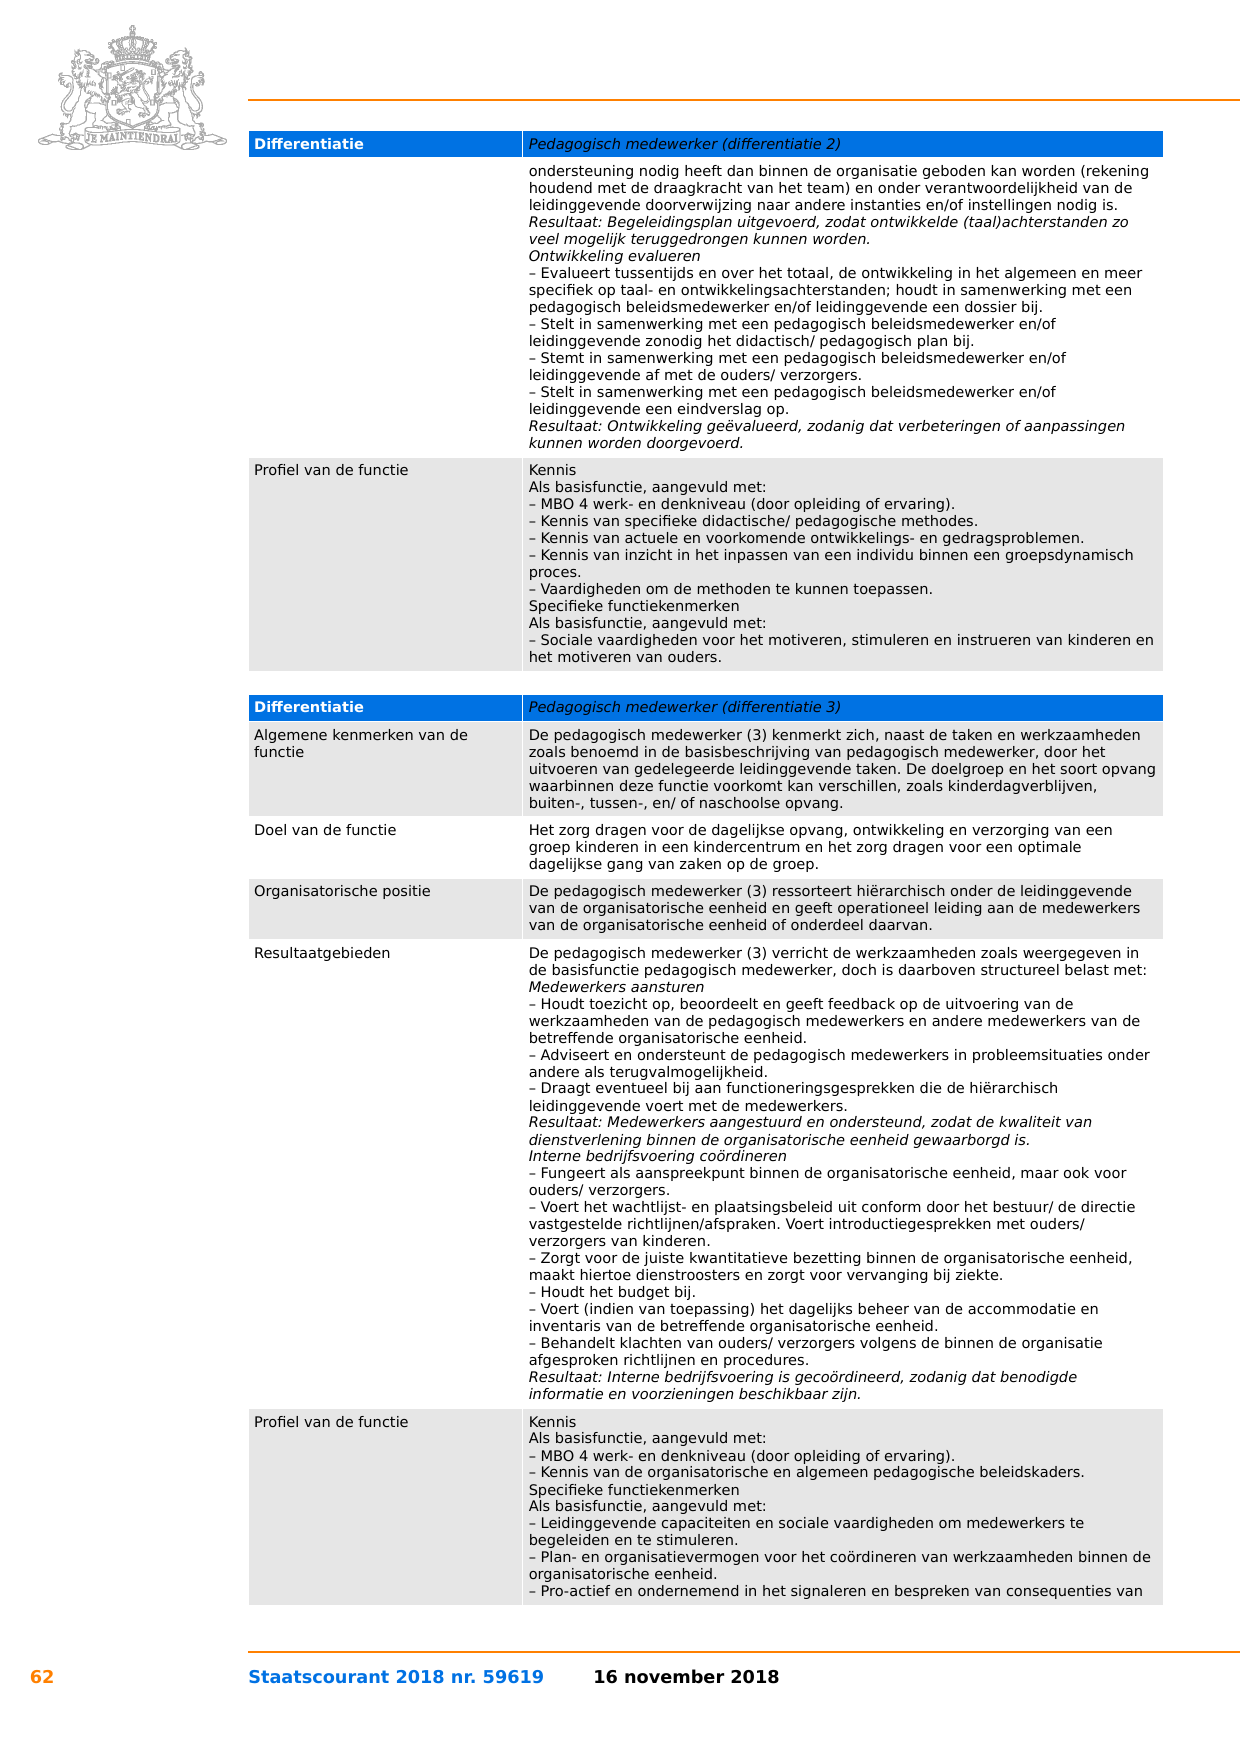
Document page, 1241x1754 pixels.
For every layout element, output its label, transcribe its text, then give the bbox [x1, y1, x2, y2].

table_cell Doel van de functie [249, 817, 522, 877]
table_cell [249, 158, 522, 456]
table_header Pedagogisch medewerker (differentiatie 3) [523, 695, 1163, 721]
table_cell Profiel van de functie [249, 1409, 522, 1605]
table_header Differentiatie [249, 695, 522, 721]
table_cell Kennis Als basisfunctie, aangevuld met: – MBO 4 werk- en denkniveau (door opleiding of ervaring). – Kennis van specifieke didactische/ pedagogische methodes. – Kennis van actuele en voorkomende ontwikkelings- en gedragsproblemen. – Kennis van inzicht in het inpassen van een individu binnen een groepsdynamisch proces. – Vaardigheden om de methoden te kunnen toepassen. Specifieke functiekenmerken Als basisfunctie, aangevuld met: – Sociale vaardigheden voor het motiveren, stimuleren en instrueren van kinderen en het motiveren van ouders. [523, 458, 1163, 671]
table_cell Algemene kenmerken van de functie [249, 722, 522, 816]
table_cell De pedagogisch medewerker (3) ressorteert hiërarchisch onder de leidinggevende van de organisatorische eenheid en geeft operationeel leiding aan de medewerkers van de organisatorische eenheid of onderdeel daarvan. [523, 879, 1163, 939]
table_cell Kennis Als basisfunctie, aangevuld met: – MBO 4 werk- en denkniveau (door opleiding of ervaring). – Kennis van de organisatorische en algemeen pedagogische beleidskaders. Specifieke functiekenmerken Als basisfunctie, aangevuld met: – Leidinggevende capaciteiten en sociale vaardigheden om medewerkers te begeleiden en te stimuleren. – Plan- en organisatievermogen voor het coördineren van werkzaamheden binnen de organisatorische eenheid. – Pro-actief en ondernemend in het signaleren en bespreken van consequenties van [523, 1409, 1163, 1605]
picture [38, 25, 227, 150]
table_cell De pedagogisch medewerker (3) kenmerkt zich, naast de taken en werkzaamheden zoals benoemd in de basisbeschrijving van pedagogisch medewerker, door het uitvoeren van gedelegeerde leidinggevende taken. De doelgroep en het soort opvang waarbinnen deze functie voorkomt kan verschillen, zoals kinderdagverblijven, buiten-, tussen-, en/ of naschoolse opvang. [523, 722, 1163, 816]
table_cell Het zorg dragen voor de dagelijkse opvang, ontwikkeling en verzorging van een groep kinderen in een kindercentrum en het zorg dragen voor een optimale dagelijkse gang van zaken op de groep. [523, 817, 1163, 877]
table_header Differentiatie [249, 131, 522, 157]
table_cell De pedagogisch medewerker (3) verricht de werkzaamheden zoals weergegeven in de basisfunctie pedagogisch medewerker, doch is daarboven structureel belast met: Medewerkers aansturen – Houdt toezicht op, beoordeelt en geeft feedback op de uitvoering van de werkzaamheden van de pedagogisch medewerkers en andere medewerkers van de betreffende organisatorische eenheid. – Adviseert en ondersteunt de pedagogisch medewerkers in probleemsituaties onder andere als terugvalmogelijkheid. – Draagt eventueel bij aan functioneringsgesprekken die de hiërarchisch leidinggevende voert met de medewerkers. Resultaat: Medewerkers aangestuurd en ondersteund, zodat de kwaliteit van dienstverlening binnen de organisatorische eenheid gewaarborgd is. Interne bedrijfsvoering coördineren – Fungeert als aanspreekpunt binnen de organisatorische eenheid, maar ook voor ouders/ verzorgers. – Voert het wachtlijst- en plaatsingsbeleid uit conform door het bestuur/ de directie vastgestelde richtlijnen/afspraken. Voert introductiegesprekken met ouders/ verzorgers van kinderen. – Zorgt voor de juiste kwantitatieve bezetting binnen de organisatorische eenheid, maakt hiertoe dienstroosters en zorgt voor vervanging bij ziekte. – Houdt het budget bij. – Voert (indien van toepassing) het dagelijks beheer van de accommodatie en inventaris van de betreffende organisatorische eenheid. – Behandelt klachten van ouders/ verzorgers volgens de binnen de organisatie afgesproken richtlijnen en procedures. Resultaat: Interne bedrijfsvoering is gecoördineerd, zodanig dat benodigde informatie en voorzieningen beschikbaar zijn. [523, 940, 1163, 1408]
table_cell ondersteuning nodig heeft dan binnen de organisatie geboden kan worden (rekening houdend met de draagkracht van het team) en onder verantwoordelijkheid van de leidinggevende doorverwijzing naar andere instanties en/of instellingen nodig is. Resultaat: Begeleidingsplan uitgevoerd, zodat ontwikkelde (taal)achterstanden zo veel mogelijk teruggedrongen kunnen worden. Ontwikkeling evalueren – Evalueert tussentijds en over het totaal, de ontwikkeling in het algemeen en meer specifiek op taal- en ontwikkelingsachterstanden; houdt in samenwerking met een pedagogisch beleidsmedewerker en/of leidinggevende een dossier bij. – Stelt in samenwerking met een pedagogisch beleidsmedewerker en/of leidinggevende zonodig het didactisch/ pedagogisch plan bij. – Stemt in samenwerking met een pedagogisch beleidsmedewerker en/of leidinggevende af met de ouders/ verzorgers. – Stelt in samenwerking met een pedagogisch beleidsmedewerker en/of leidinggevende een eindverslag op. Resultaat: Ontwikkeling geëvalueerd, zodanig dat verbeteringen of aanpassingen kunnen worden doorgevoerd. [523, 158, 1163, 456]
table_cell Resultaatgebieden [249, 940, 522, 1408]
table_header Pedagogisch medewerker (differentiatie 2) [523, 131, 1163, 157]
table_cell Organisatorische positie [249, 879, 522, 939]
table_cell Profiel van de functie [249, 458, 522, 671]
